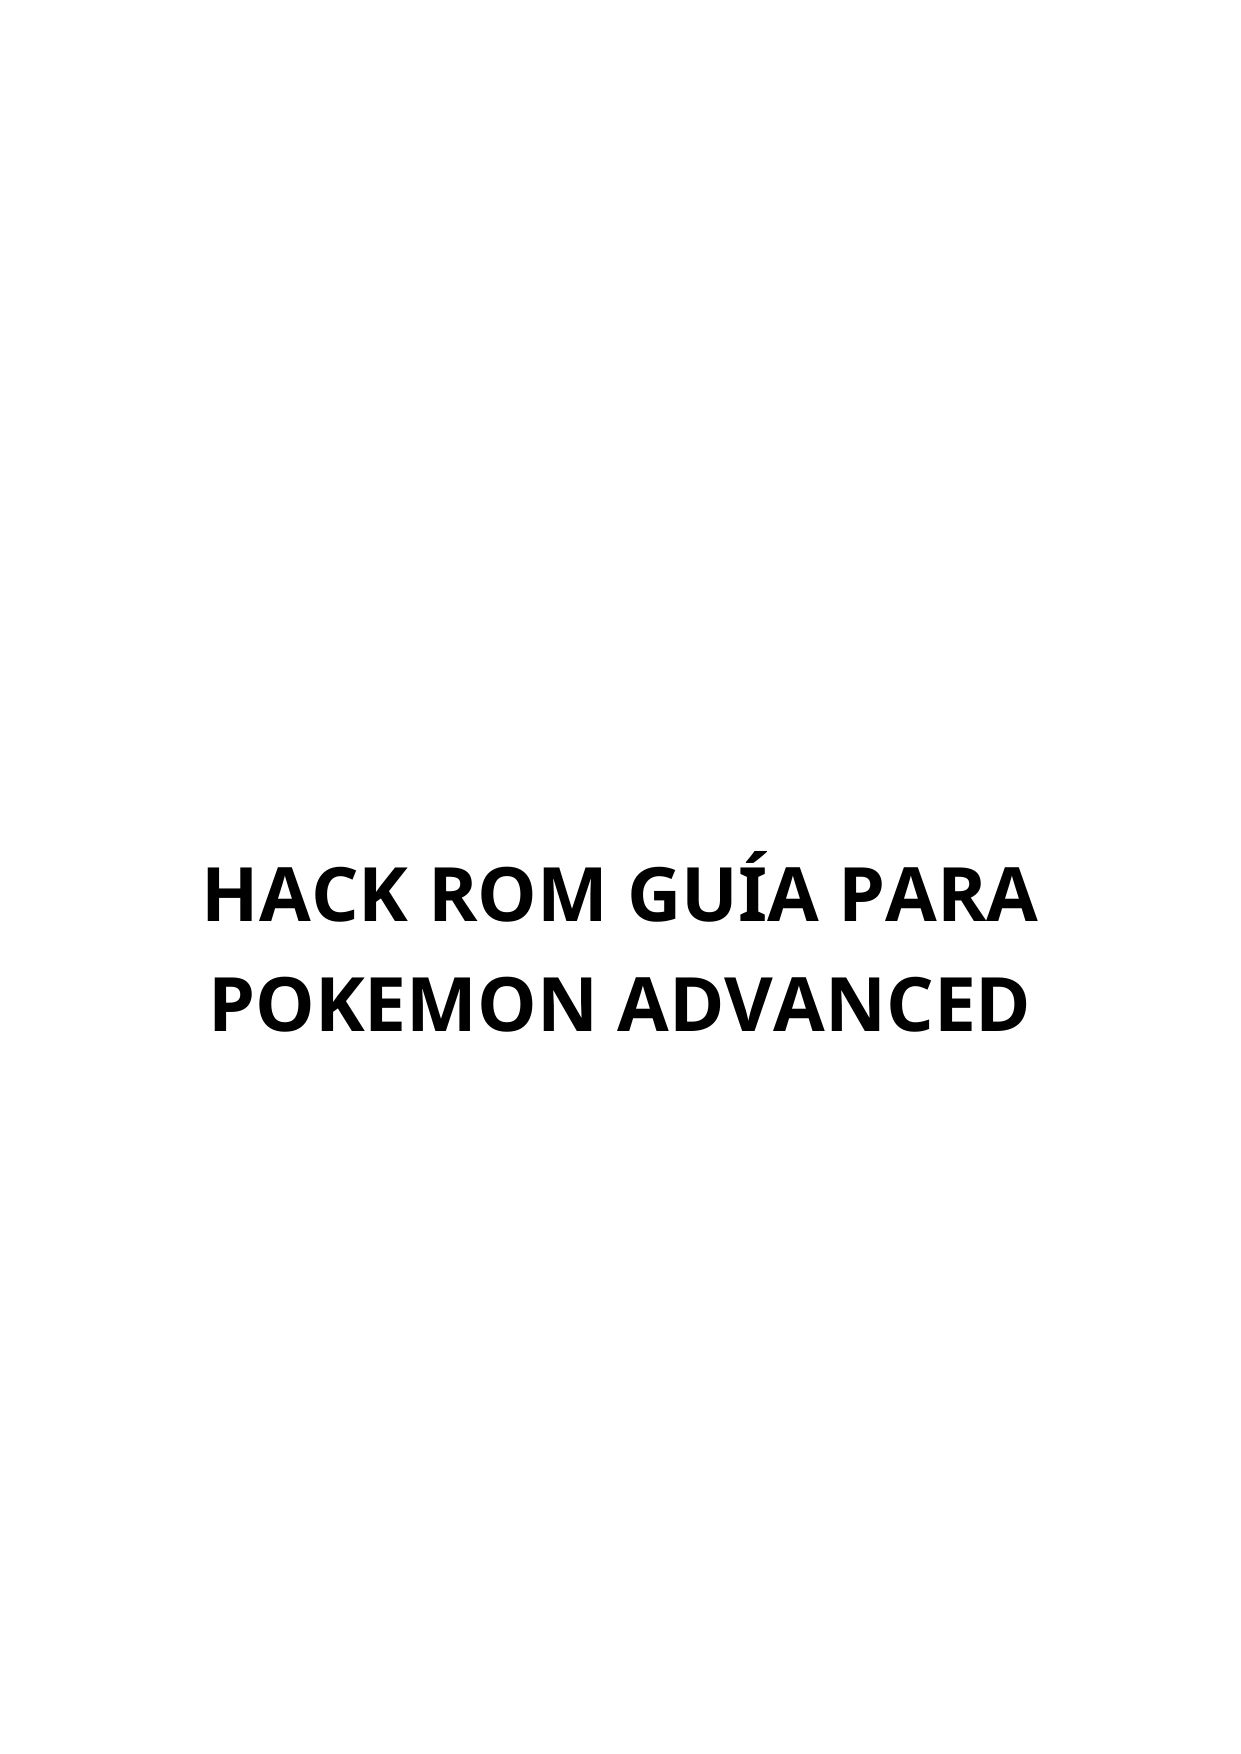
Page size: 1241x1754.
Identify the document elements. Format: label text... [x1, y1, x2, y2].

text HACK ROM GUÍA PARA POKEMON ADVANCED [177, 841, 1063, 1054]
